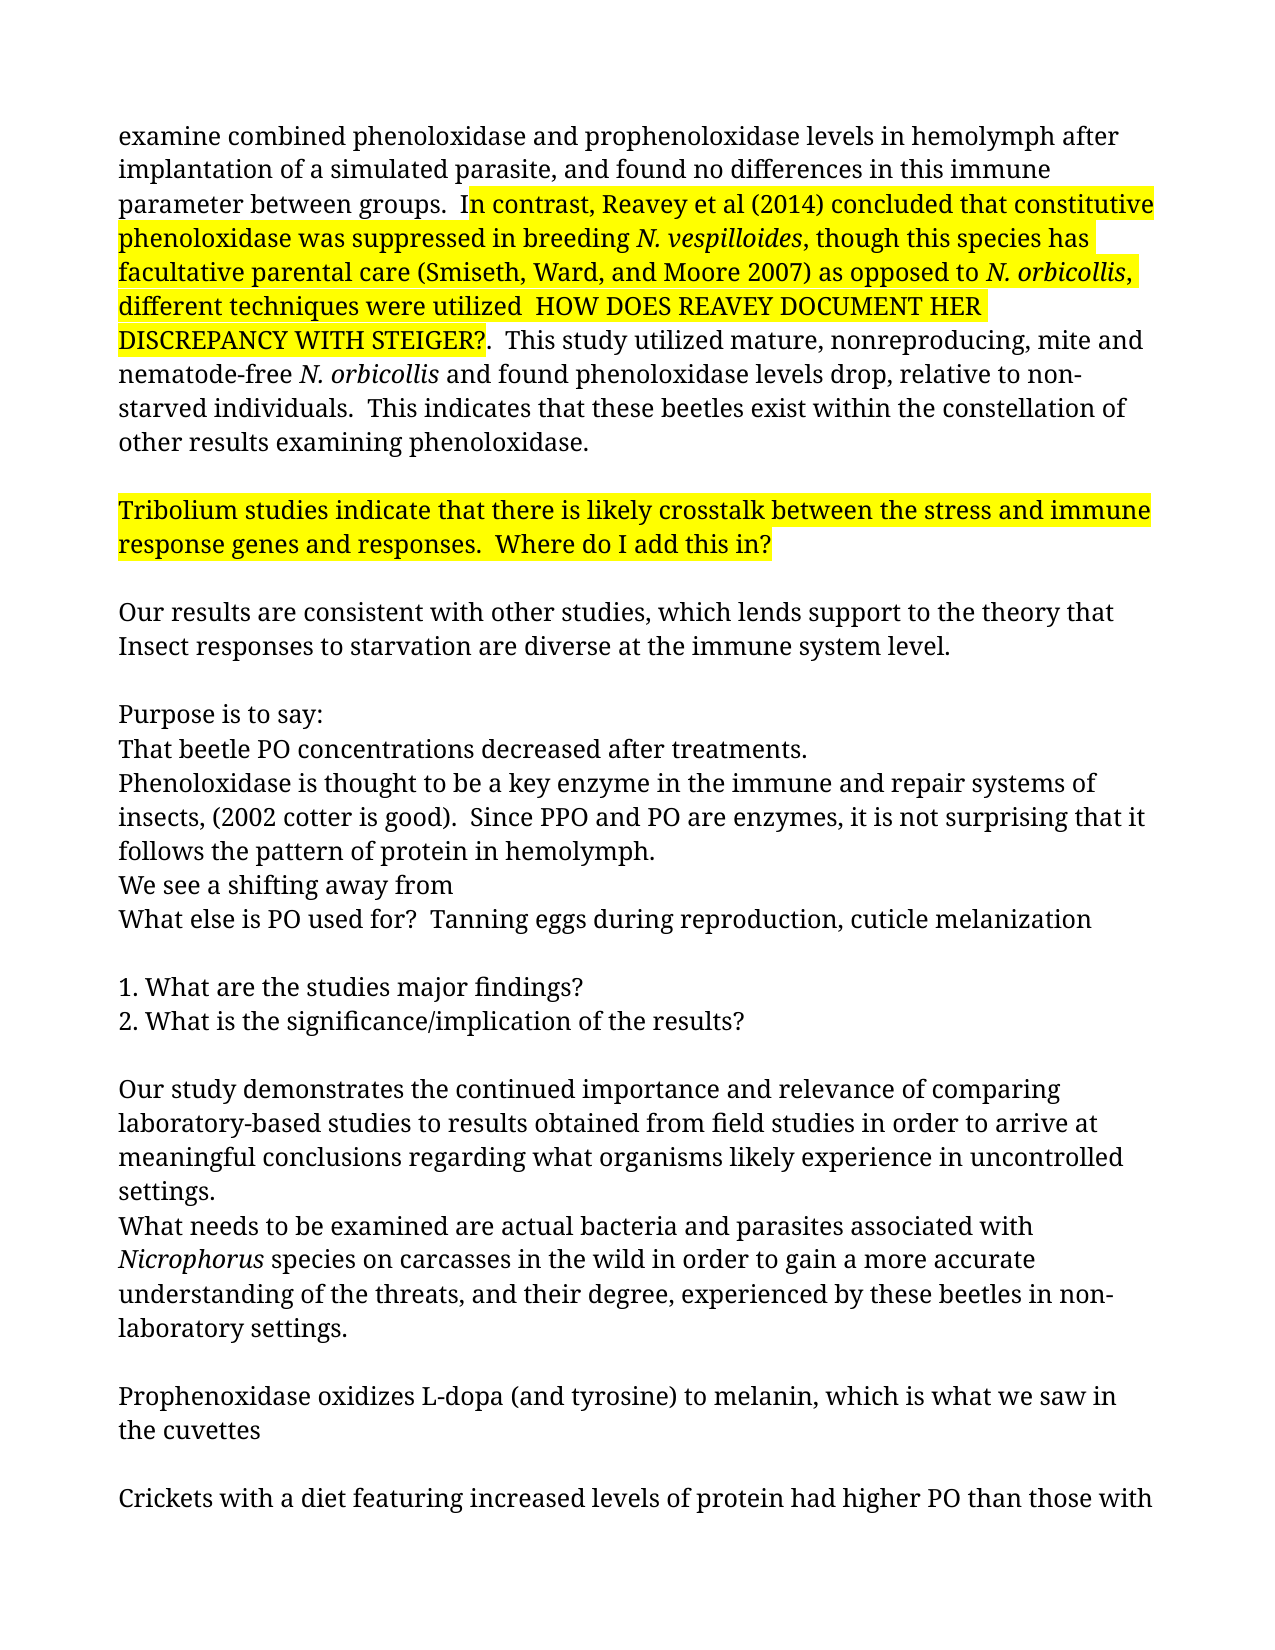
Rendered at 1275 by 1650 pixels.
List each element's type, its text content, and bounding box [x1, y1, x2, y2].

text examine combined phenoloxidase and prophenoloxidase levels in hemolymph after implantation of a simulated parasite, and found no differences in this immune parameter between groups. In contrast, Reavey et al (2014) concluded that constitutive phenoloxidase was suppressed in breeding N. vespilloides, though this species has facultative parental care (Smiseth, Ward, and Moore 2007) as opposed to N. orbicollis, different techniques were utilized HOW DOES REAVEY DOCUMENT HER DISCREPANCY WITH STEIGER?. This study utilized mature, nonreproducing, mite and nematode-free N. orbicollis and found phenoloxidase levels drop, relative to non-starved individuals. This indicates that these beetles exist within the constellation of other results examining phenoloxidase. [118, 118, 1157, 459]
text We see a shifting away from [118, 867, 1157, 902]
text That beetle PO concentrations decreased after treatments. [118, 731, 1157, 765]
text Prophenoxidase oxidizes L-dopa (and tyrosine) to melanin, which is what we saw in the cuvettes [118, 1378, 1157, 1447]
text 1. What are the studies major findings? [118, 970, 1157, 1004]
text Tribolium studies indicate that there is likely crosstalk between the stress and immune response genes and responses. Where do I add this in? [118, 493, 1157, 561]
text Crickets with a diet featuring increased levels of protein had higher PO than those with [118, 1481, 1157, 1515]
text Our results are consistent with other studies, which lends support to the theory that Insect responses to starvation are diverse at the immune system level. [118, 595, 1157, 663]
text Purpose is to say: [118, 697, 1157, 731]
text Our study demonstrates the continued importance and relevance of comparing laboratory-based studies to results obtained from field studies in order to arrive at meaningful conclusions regarding what organisms likely experience in uncontrolled settings. [118, 1072, 1157, 1208]
text What needs to be examined are actual bacteria and parasites associated with Nicrophorus species on carcasses in the wild in order to gain a more accurate understanding of the threats, and their degree, experienced by these beetles in non-laboratory settings. [118, 1208, 1157, 1344]
text Phenoloxidase is thought to be a key enzyme in the immune and repair systems of insects, (2002 cotter is good). Since PPO and PO are enzymes, it is not surprising that it follows the pattern of protein in hemolymph. [118, 765, 1157, 867]
text 2. What is the significance/implication of the results? [118, 1004, 1157, 1038]
text What else is PO used for? Tanning eggs during reproduction, cuticle melanization [118, 902, 1157, 936]
